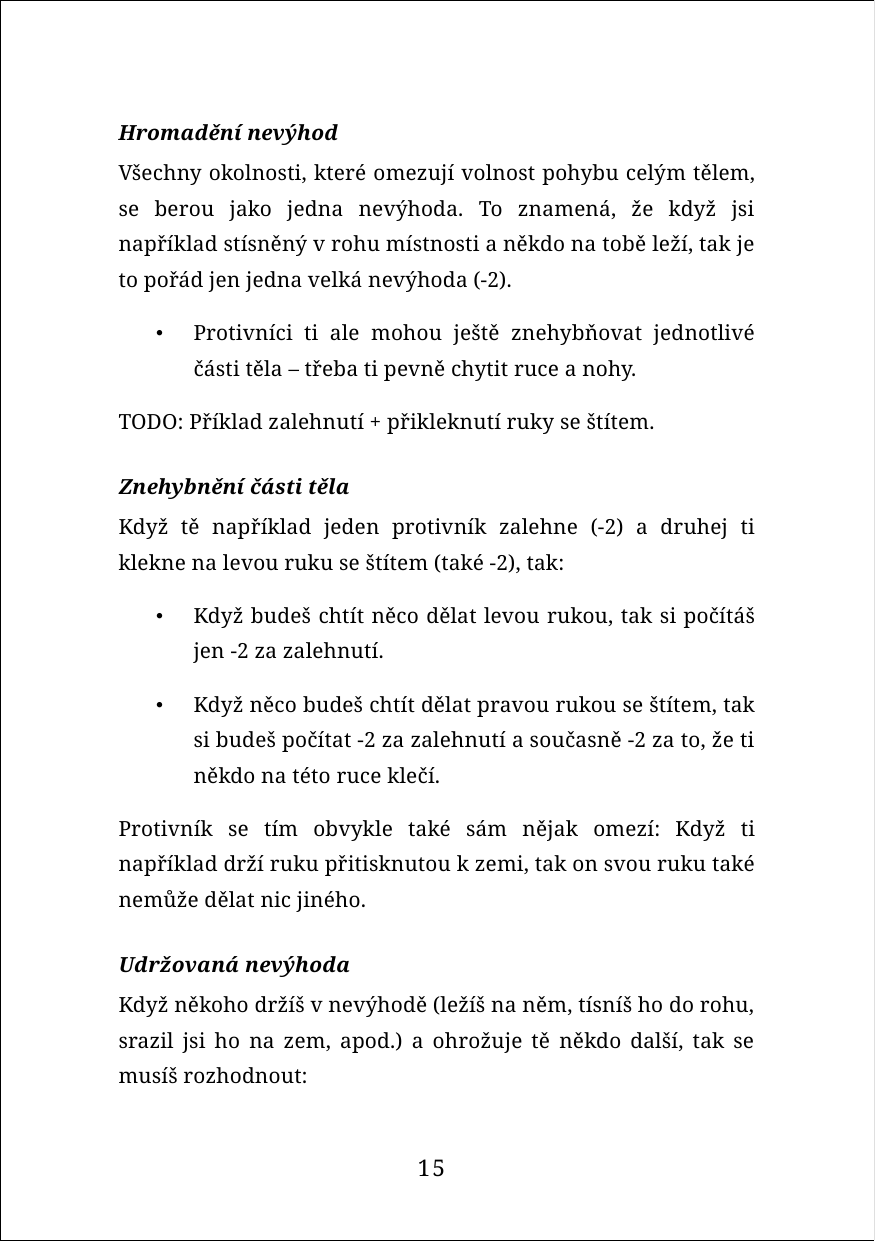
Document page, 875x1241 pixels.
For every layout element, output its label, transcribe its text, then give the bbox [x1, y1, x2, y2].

list Když něco budeš chtít dělat pravou rukou se štítem, tak si budeš počítat -2 za zalehnutí a současně -2 za to, že ti někdo na této ruce klečí. [156, 690, 756, 789]
subtitle Udržovaná nevýhoda [118, 950, 756, 978]
subtitle Hromadění nevýhod [118, 118, 756, 147]
text TODO: Příklad zalehnutí + přikleknutí ruky se štítem. [118, 407, 756, 435]
list Když budeš chtít něco dělat levou rukou, tak si počítáš jen -2 za zalehnutí. [156, 601, 756, 665]
text Všechny okolnosti, které omezují volnost pohybu celým tělem, se berou jako jedna nevýhoda. To znamená, že když jsi například stísněný v rohu místnosti a někdo na tobě leží, tak je to pořád jen jedna velká nevýhoda (-2). [118, 158, 756, 293]
text Když tě například jeden protivník zalehne (-2) a druhej ti klekne na levou ruku se štítem (také -2), tak: [118, 512, 756, 576]
list Protivníci ti ale mohou ještě znehybňovat jednotlivé části těla – třeba ti pevně chytit ruce a nohy. [156, 318, 756, 382]
text Protivník se tím obvykle také sám nějak omezí: Když ti například drží ruku přitisknutou k zemi, tak on svou ruku také nemůže dělat nic jiného. [118, 814, 756, 913]
subtitle Znehybnění části těla [118, 472, 756, 500]
text Když někoho držíš v nevýhodě (ležíš na něm, tísníš ho do rohu, srazil jsi ho na zem, apod.) a ohrožuje tě někdo další, tak se musíš rozhodnout: [118, 990, 756, 1090]
